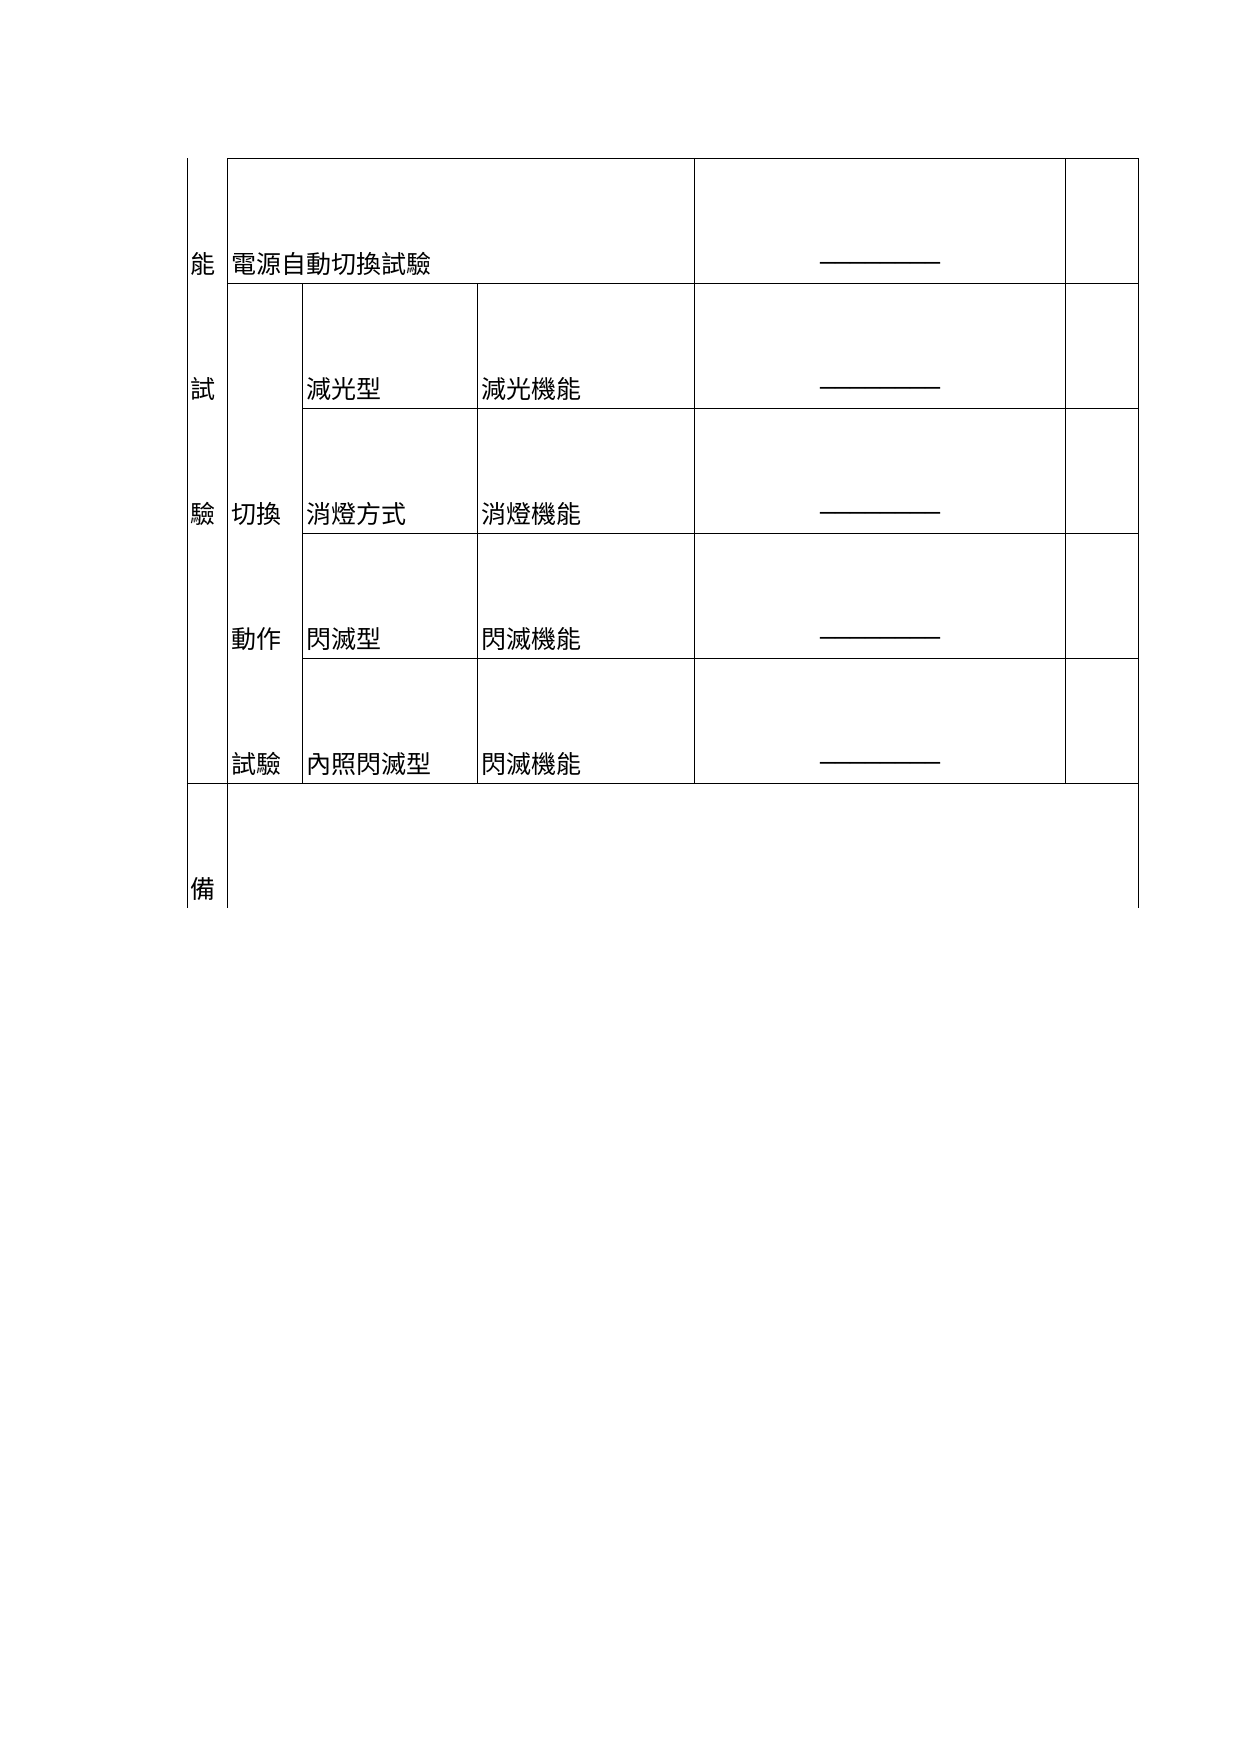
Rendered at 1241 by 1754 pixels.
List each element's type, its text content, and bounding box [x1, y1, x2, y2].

table_cell 動作 [228, 533, 302, 658]
table_cell ──────── [695, 284, 1065, 408]
table_cell [303, 784, 478, 908]
table_cell [1066, 659, 1138, 783]
table_cell [1066, 284, 1138, 408]
table_cell ──────── [695, 659, 1065, 783]
table_cell [228, 784, 303, 908]
table_cell 驗 [188, 408, 227, 533]
table_cell ──────── [695, 159, 1065, 283]
table_cell ──────── [695, 409, 1065, 533]
table_cell [1065, 784, 1138, 908]
table_cell 試驗 [228, 658, 302, 783]
table_cell 閃滅機能 [478, 534, 694, 658]
table_cell 閃滅型 [303, 534, 477, 658]
table_cell 切換 [228, 408, 302, 533]
table_cell [188, 533, 227, 658]
table_cell [478, 784, 694, 908]
table_cell 減光機能 [478, 284, 694, 408]
table_cell 消燈方式 [303, 409, 477, 533]
table_cell [228, 284, 302, 408]
table_cell [695, 784, 1065, 908]
table_cell 內照閃滅型 [303, 659, 477, 783]
table_cell 電源自動切換試驗 [228, 159, 694, 283]
table_cell 備 [188, 784, 227, 908]
table_cell 閃滅機能 [478, 659, 694, 783]
table_cell 減光型 [303, 284, 477, 408]
table_cell 試 [188, 283, 227, 408]
table_cell [1066, 534, 1138, 658]
table_cell 能 [188, 158, 227, 283]
table_cell [1066, 409, 1138, 533]
table_cell ──────── [695, 534, 1065, 658]
table_cell 消燈機能 [478, 409, 694, 533]
table_cell [188, 658, 227, 783]
table_cell [1066, 159, 1138, 283]
